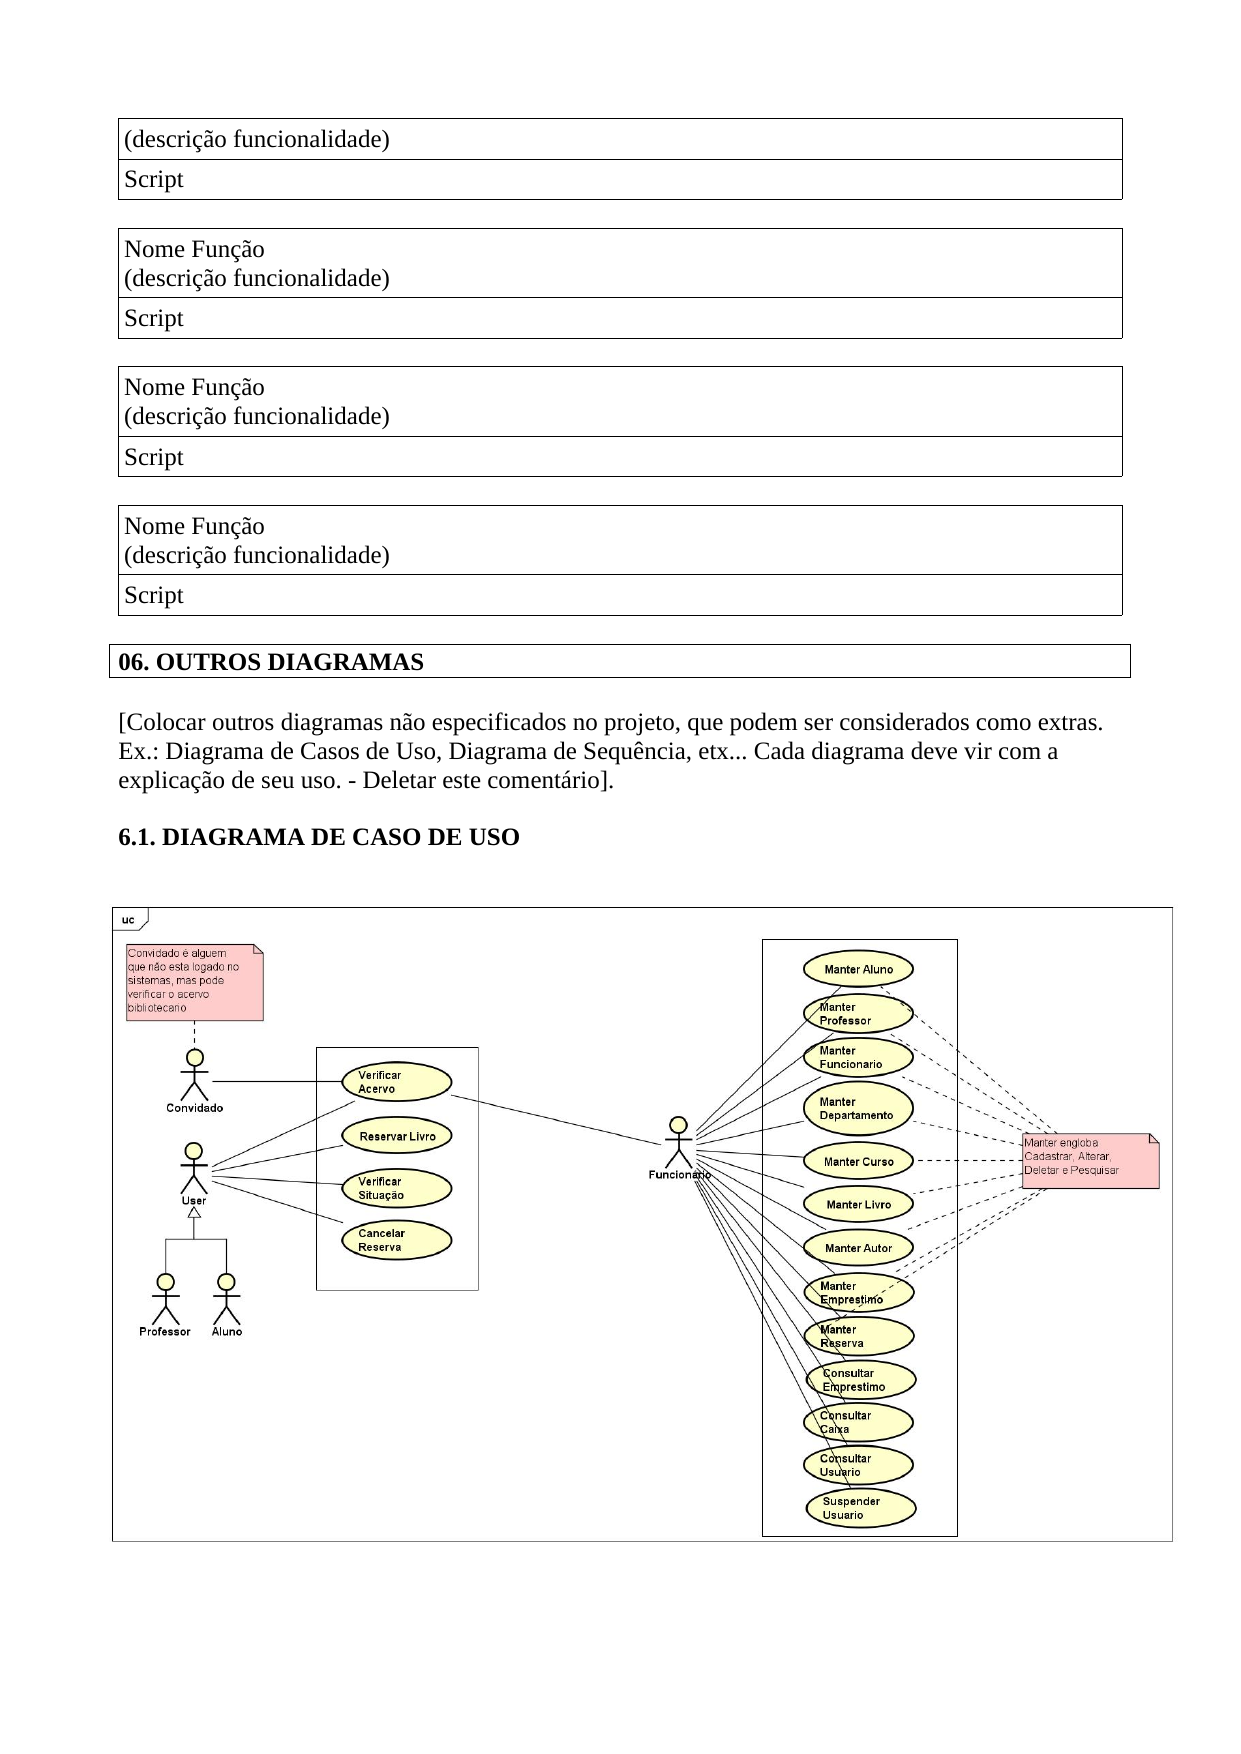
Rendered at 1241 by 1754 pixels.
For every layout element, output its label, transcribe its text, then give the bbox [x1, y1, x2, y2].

table_header (descrição funcionalidade) [119, 119, 1122, 158]
text 06. OUTROS DIAGRAMAS [110, 645, 1130, 677]
table_cell Script [119, 298, 1122, 337]
table_cell Script [119, 575, 1122, 614]
table_header Nome Função (descrição funcionalidade) [119, 506, 1122, 574]
table_header Nome Função (descrição funcionalidade) [119, 229, 1122, 297]
table_header Nome Função (descrição funcionalidade) [119, 367, 1122, 436]
table_cell Script [119, 160, 1122, 199]
picture [103, 899, 1181, 1550]
table_cell Script [119, 437, 1122, 476]
text 6.1. DIAGRAMA DE CASO DE USO [118, 822, 1122, 851]
text [Colocar outros diagramas não especificados no projeto, que podem ser considerados como extras. Ex.: Diagrama de Casos de Uso, Diagrama de Sequência, etx... Cada diagrama deve vir com a explicação de seu uso. - Deletar este comentário]. [118, 707, 1122, 793]
